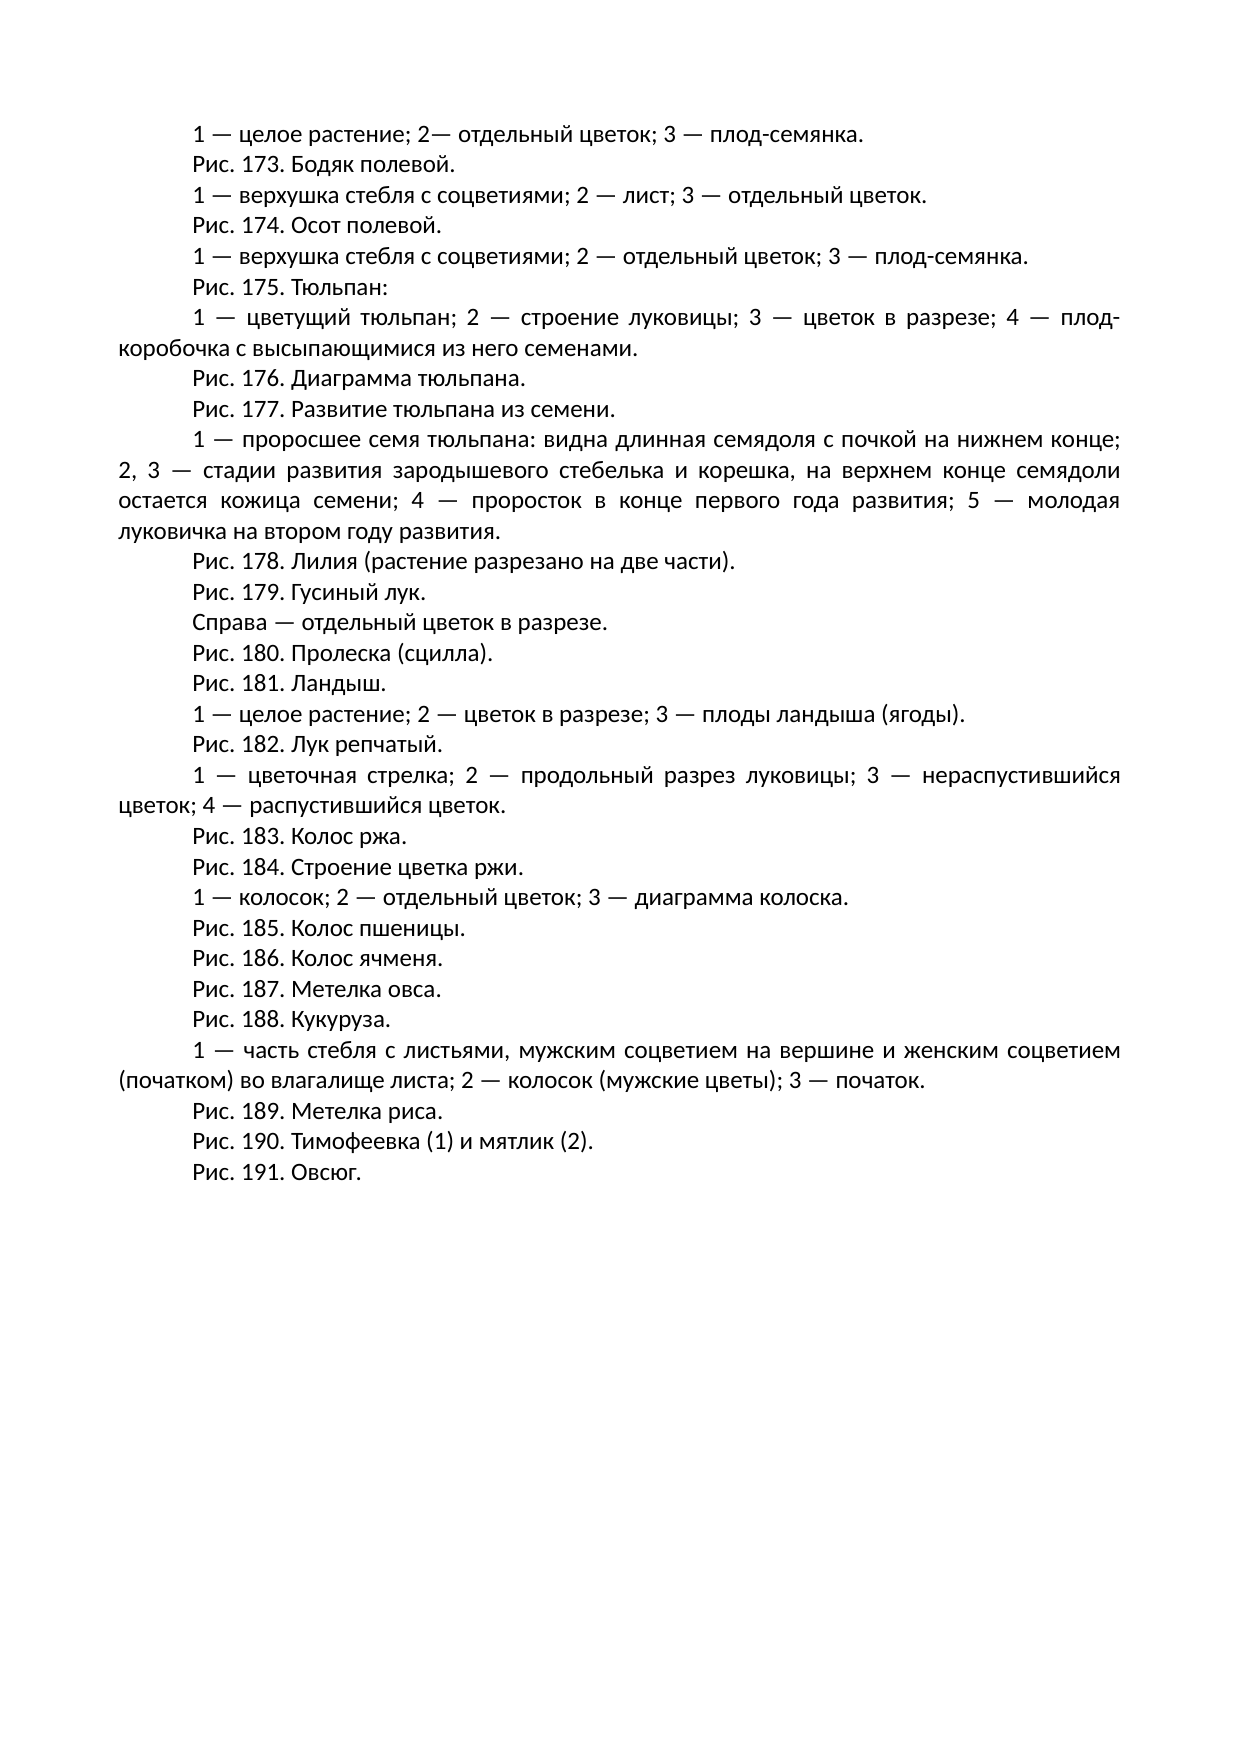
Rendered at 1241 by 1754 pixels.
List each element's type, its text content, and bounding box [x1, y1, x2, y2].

text Рис. 185. Колос пшеницы. [118, 912, 1122, 942]
text 1 — верхушка стебля с соцветиями; 2 — отдельный цветок; 3 — плод-семянка. [118, 240, 1122, 271]
text 1 — цветущий тюльпан; 2 — строение луковицы; 3 — цветок в разрезе; 4 — плод-коробочка с высыпающимися из него семенами. [118, 301, 1122, 362]
text Рис. 186. Колос ячменя. [118, 942, 1122, 973]
text Рис. 176. Диаграмма тюльпана. [118, 362, 1122, 393]
text 1 — часть стебля с листьями, мужским соцветием на вершине и женским соцветием (початком) во влагалище листа; 2 — колосок (мужские цветы); 3 — початок. [118, 1034, 1122, 1095]
text Рис. 188. Кукуруза. [118, 1003, 1122, 1034]
text Справа — отдельный цветок в разрезе. [118, 606, 1122, 637]
text 1 — целое растение; 2 — цветок в разрезе; 3 — плоды ландыша (ягоды). [118, 698, 1122, 728]
text Рис. 174. Осот полевой. [118, 210, 1122, 240]
text Рис. 184. Строение цветка ржи. [118, 851, 1122, 881]
text Рис. 178. Лилия (растение разрезано на две части). [118, 545, 1122, 576]
text 1 — колосок; 2 — отдельный цветок; 3 — диаграмма колоска. [118, 881, 1122, 912]
text Рис. 179. Гусиный лук. [118, 576, 1122, 606]
text 1 — верхушка стебля с соцветиями; 2 — лист; 3 — отдельный цветок. [118, 179, 1122, 210]
text Рис. 175. Тюльпан: [118, 271, 1122, 301]
text Рис. 181. Ландыш. [118, 667, 1122, 698]
text 1 — целое растение; 2— отдельный цветок; 3 — плод-семянка. [118, 118, 1122, 149]
text Рис. 180. Пролеска (сцилла). [118, 637, 1122, 667]
text 1 — проросшее семя тюльпана: видна длинная семядоля с почкой на нижнем конце; 2, 3 — стадии развития зародышевого стебелька и корешка, на верхнем конце семядоли остается кожица семени; 4 — проросток в конце первого года развития; 5 — молодая луковичка на втором году развития. [118, 423, 1122, 545]
text Рис. 187. Метелка овса. [118, 973, 1122, 1003]
text Рис. 190. Тимофеевка (1) и мятлик (2). [118, 1125, 1122, 1156]
text Рис. 189. Метелка риса. [118, 1095, 1122, 1125]
text Рис. 182. Лук репчатый. [118, 728, 1122, 759]
text 1 — цветочная стрелка; 2 — продольный разрез луковицы; 3 — нераспустившийся цветок; 4 — распустившийся цветок. [118, 759, 1122, 820]
text Рис. 191. Овсюг. [118, 1156, 1122, 1186]
text Рис. 183. Колос ржа. [118, 820, 1122, 851]
text Рис. 177. Развитие тюльпана из семени. [118, 393, 1122, 423]
text Рис. 173. Бодяк полевой. [118, 149, 1122, 179]
